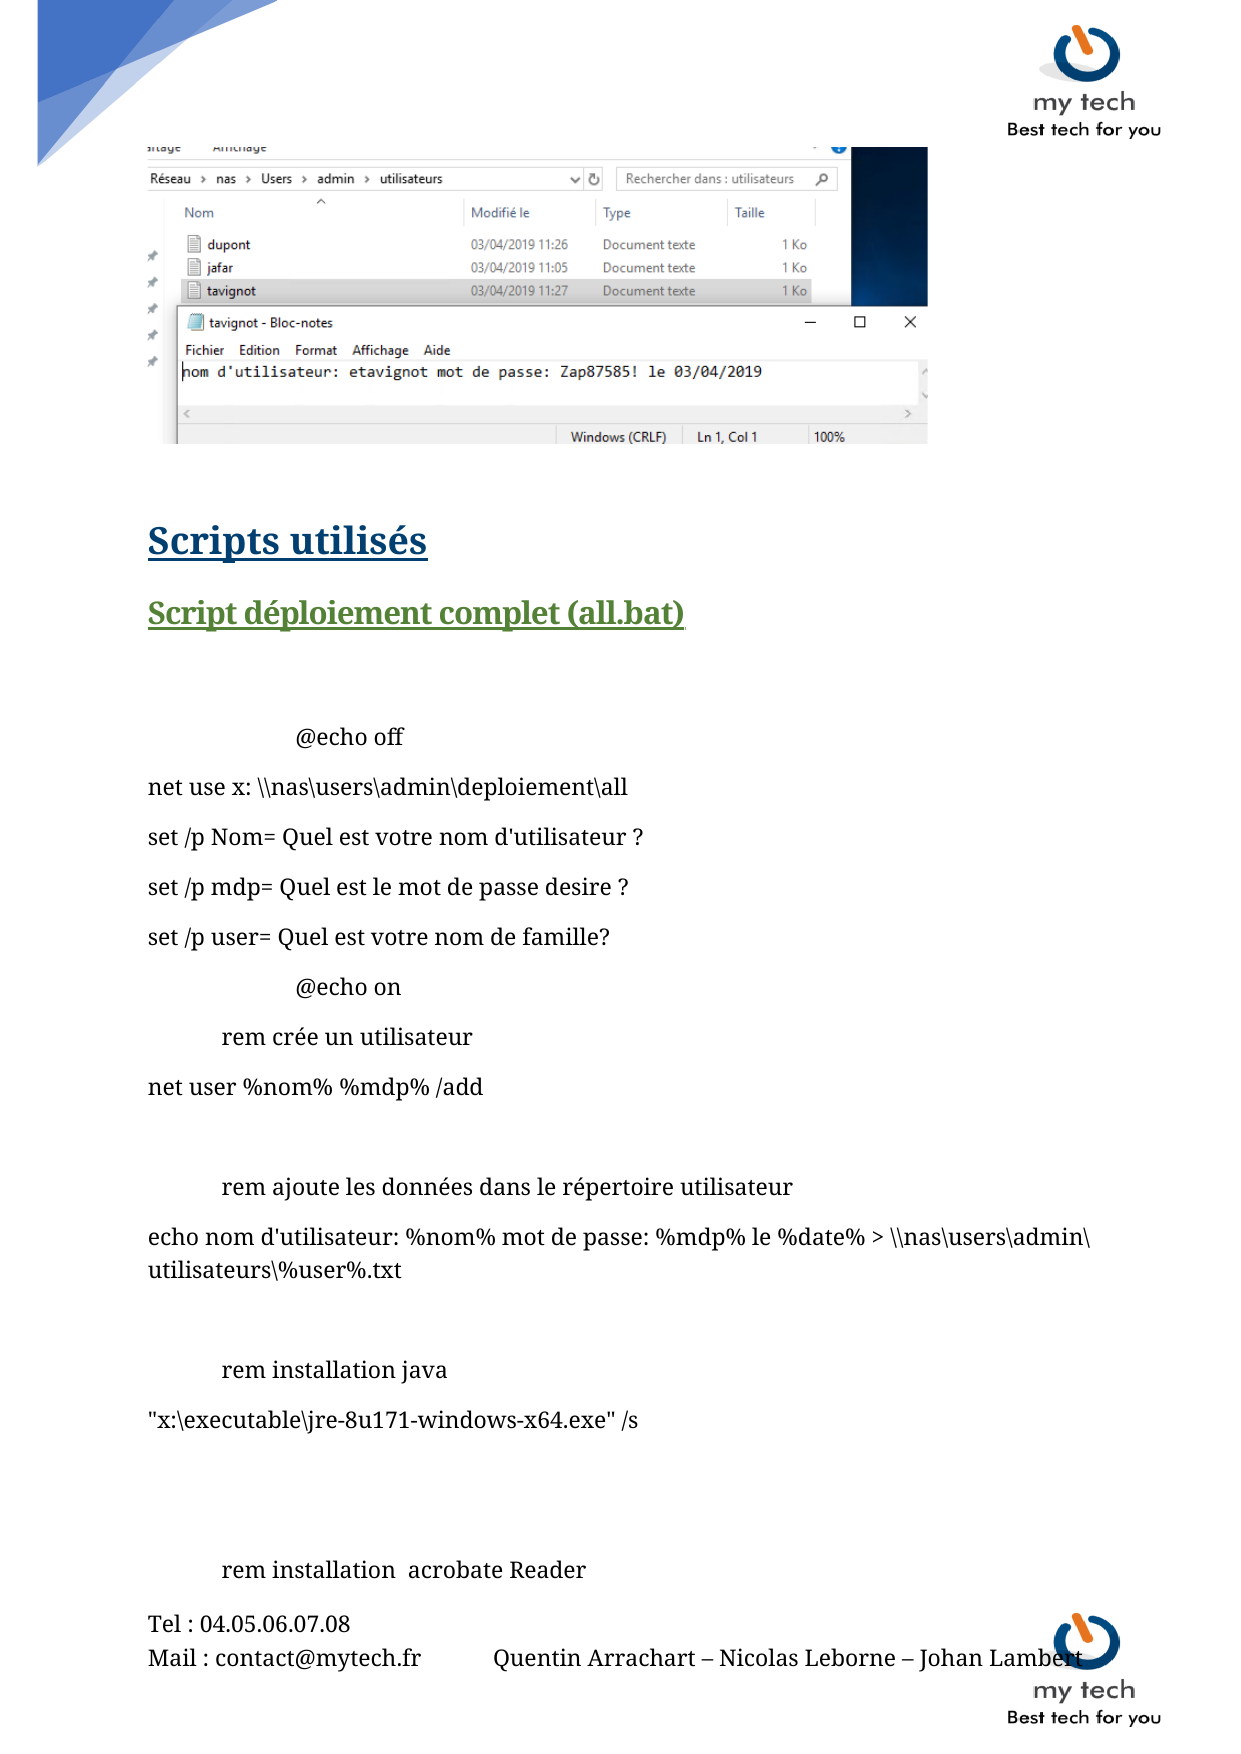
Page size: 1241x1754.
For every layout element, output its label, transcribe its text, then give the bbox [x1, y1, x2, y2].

text set /p Nom= Quel est votre nom d'utilisateur ? [148, 819, 1093, 852]
text rem crée un utilisateur [148, 1019, 1093, 1052]
text net user %nom% %mdp% /add [148, 1069, 1093, 1102]
text net use x: \\nas\users\admin\deploiement\all [148, 769, 1093, 802]
text @echo on [148, 969, 1093, 1002]
text echo nom d'utilisateur: %nom% mot de passe: %mdp% le %date% > \\nas\users\admin\utilisateurs\%user%.txt [148, 1219, 1093, 1286]
subtitle Scripts utilisés [148, 515, 1093, 566]
text rem installation acrobate Reader [148, 1552, 1093, 1586]
text "x:\executable\jre-8u171-windows-x64.exe" /s [148, 1402, 1093, 1436]
text @echo off [148, 719, 1093, 752]
text rem installation java [148, 1352, 1093, 1386]
text Script déploiement complet (all.bat) [148, 591, 1093, 634]
text set /p mdp= Quel est le mot de passe desire ? [148, 869, 1093, 902]
text rem ajoute les données dans le répertoire utilisateur [148, 1169, 1093, 1202]
text set /p user= Quel est votre nom de famille? [148, 919, 1093, 952]
